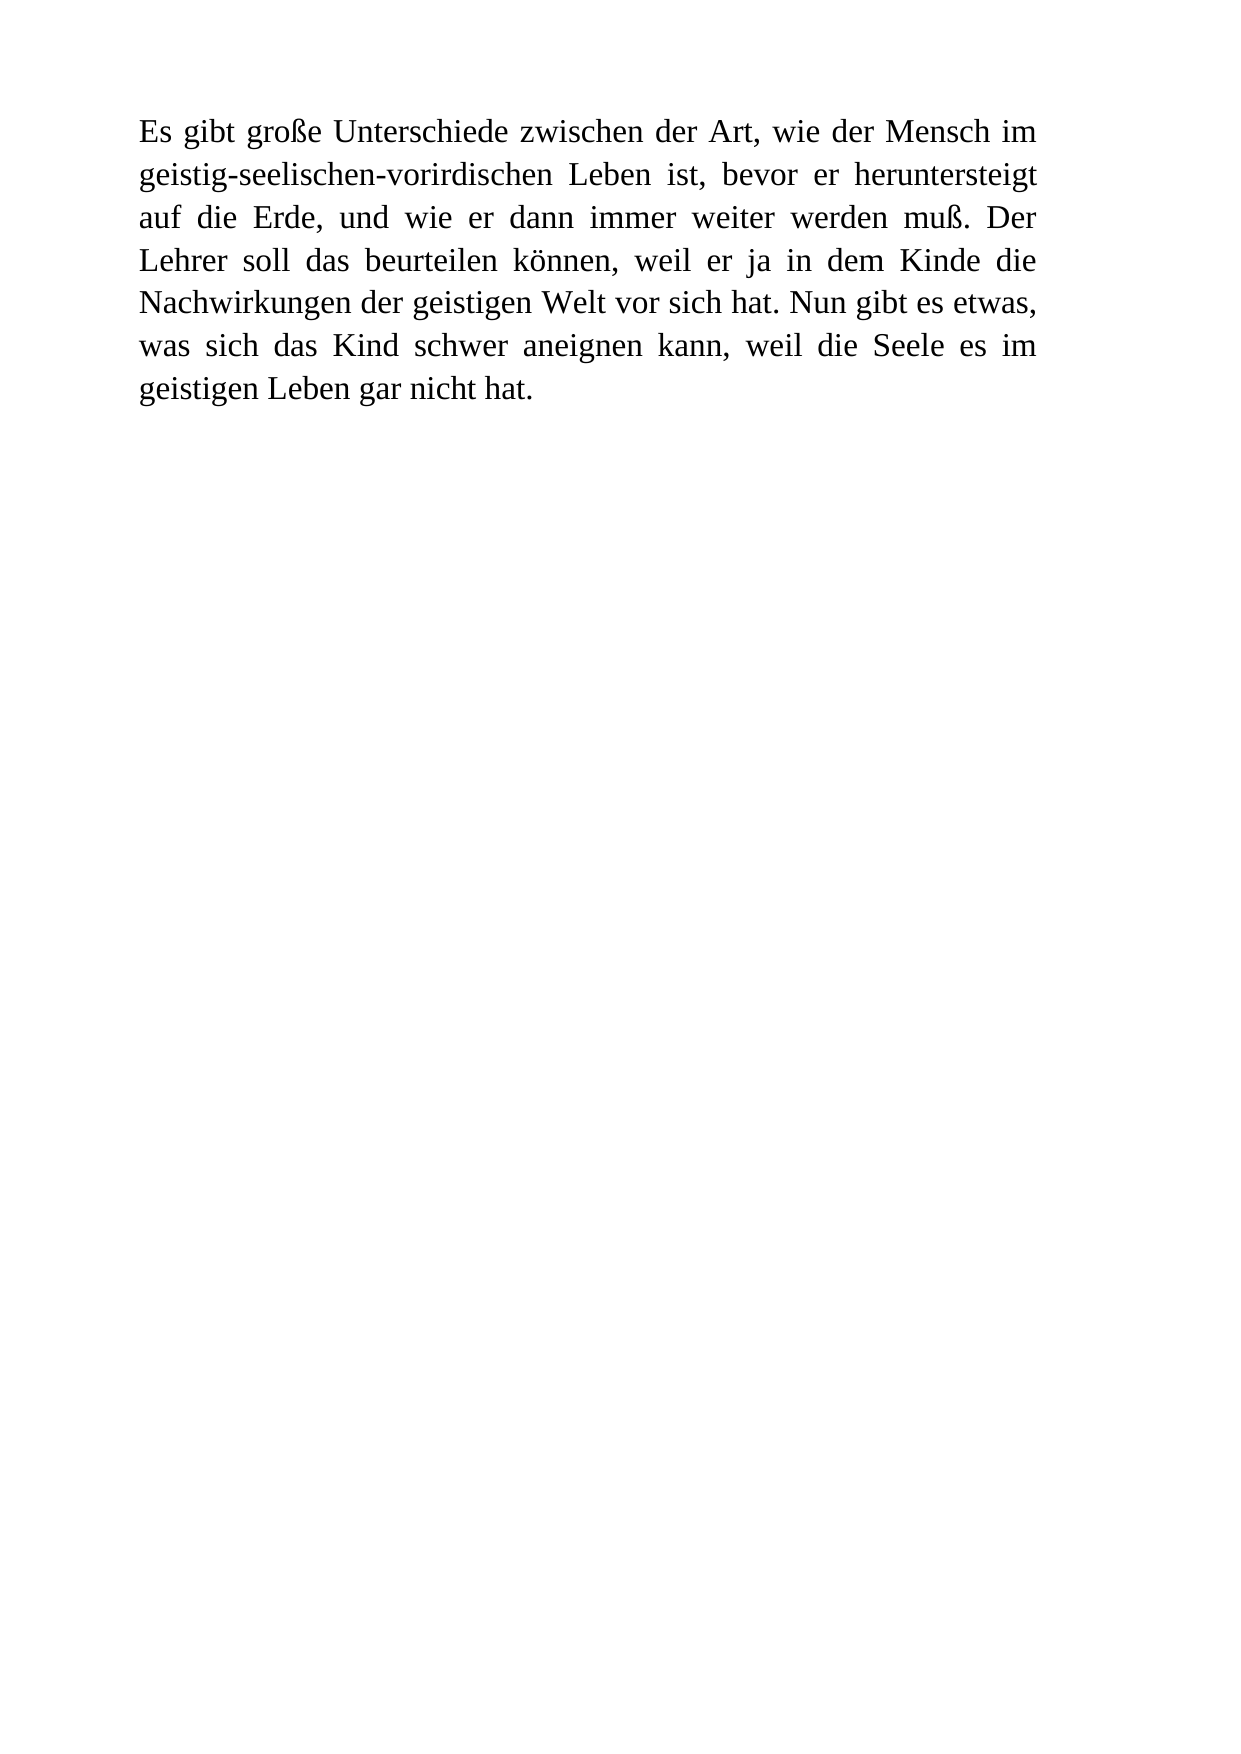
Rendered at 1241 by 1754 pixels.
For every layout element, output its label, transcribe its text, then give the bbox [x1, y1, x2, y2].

text Es gibt große Unterschiede zwischen der Art, wie der Mensch im geistig-seelischen-vorirdischen Leben ist, bevor er heruntersteigt auf die Erde, und wie er dann immer weiter werden muß. Der Lehrer soll das beurteilen können, weil er ja in dem Kinde die Nachwirkungen der geistigen Welt vor sich hat. Nun gibt es etwas, was sich das Kind schwer aneignen kann, weil die Seele es im geistigen Leben gar nicht hat. [139, 111, 1038, 407]
